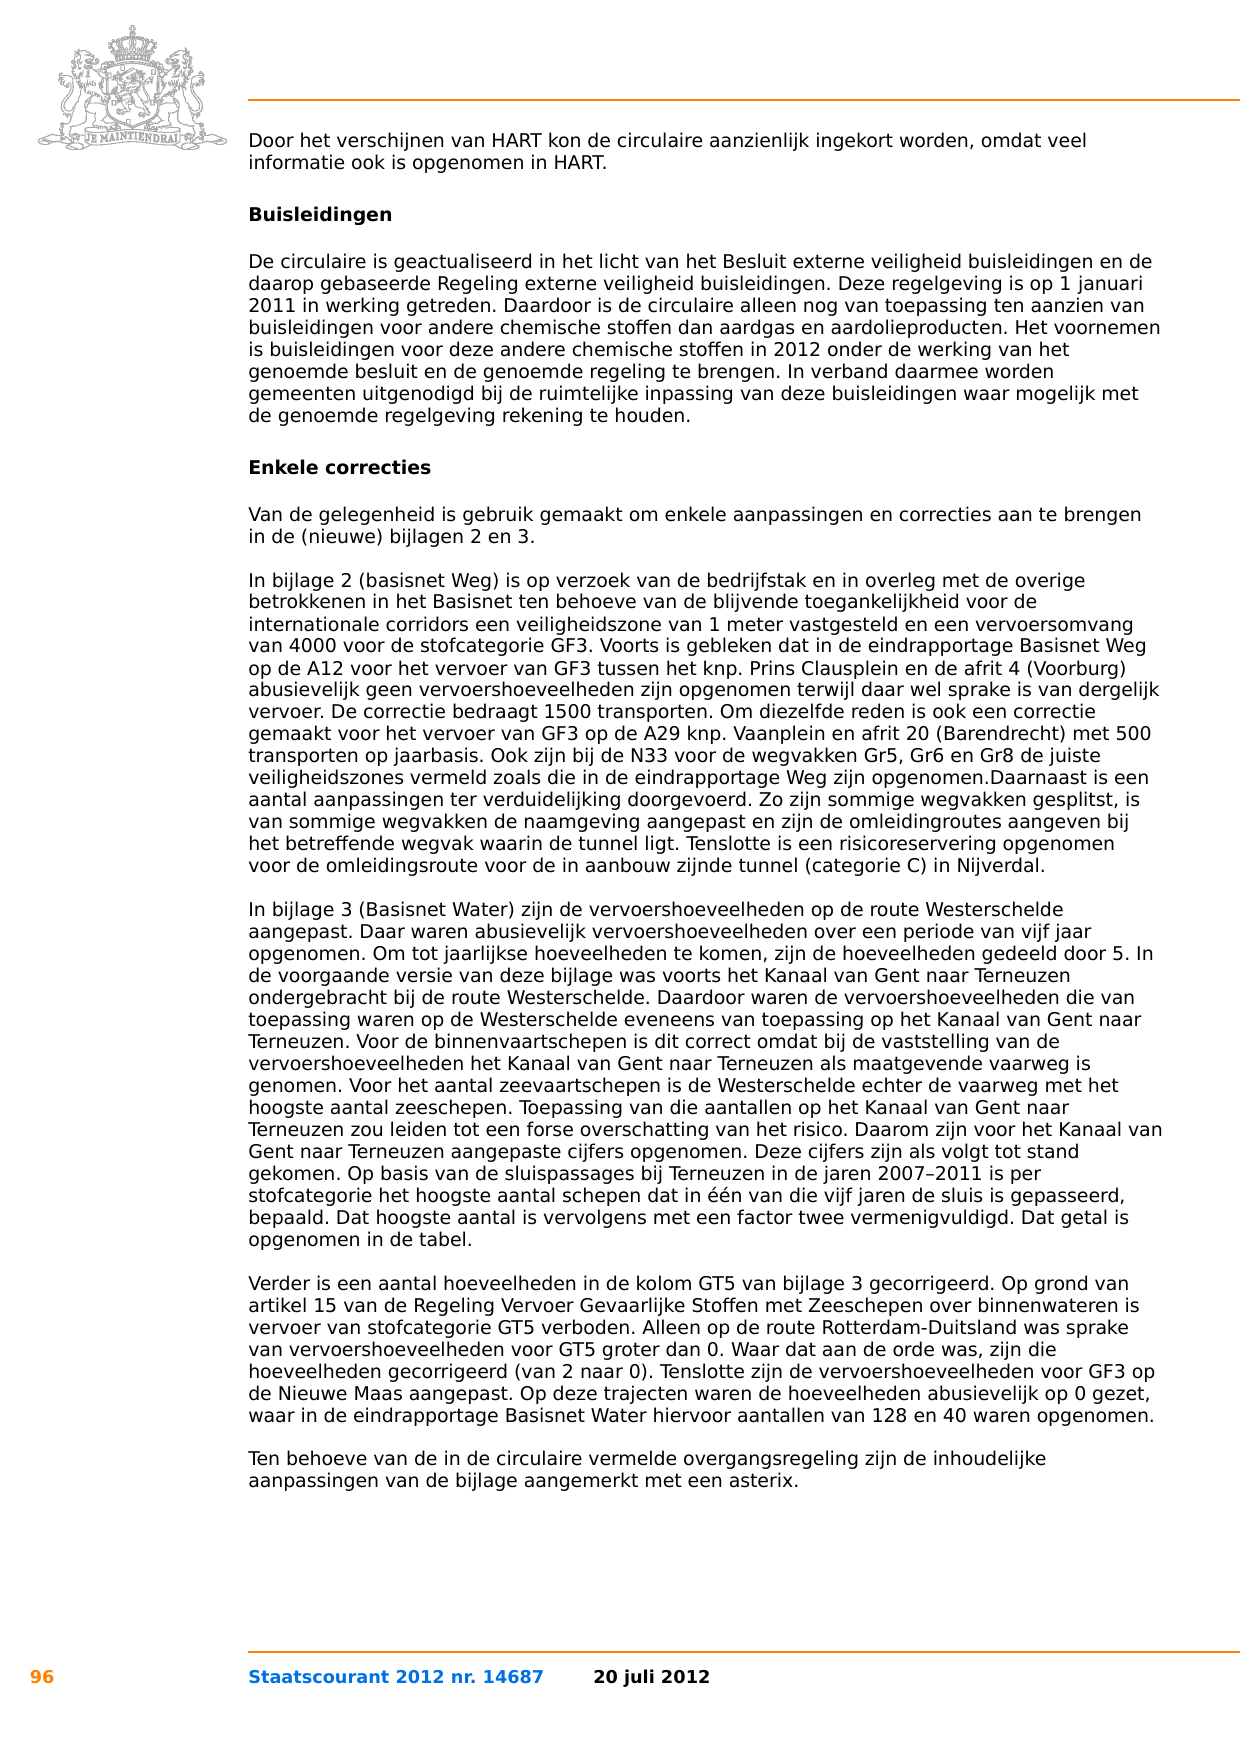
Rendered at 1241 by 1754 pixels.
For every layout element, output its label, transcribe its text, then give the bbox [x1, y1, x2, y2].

text Door het verschijnen van HART kon de circulaire aanzienlijk ingekort worden, omdat veel informatie ook is opgenomen in HART. [248, 130, 1163, 174]
text In bijlage 3 (Basisnet Water) zijn de vervoershoeveelheden op de route Westerschelde aangepast. Daar waren abusievelijk vervoershoeveelheden over een periode van vijf jaar opgenomen. Om tot jaarlijkse hoeveelheden te komen, zijn de hoeveelheden gedeeld door 5. In de voorgaande versie van deze bijlage was voorts het Kanaal van Gent naar Terneuzen ondergebracht bij de route Westerschelde. Daardoor waren de vervoershoeveelheden die van toepassing waren op de Westerschelde eveneens van toepassing op het Kanaal van Gent naar Terneuzen. Voor de binnenvaartschepen is dit correct omdat bij de vaststelling van de vervoershoeveelheden het Kanaal van Gent naar Terneuzen als maatgevende vaarweg is genomen. Voor het aantal zeevaartschepen is de Westerschelde echter de vaarweg met het hoogste aantal zeeschepen. Toepassing van die aantallen op het Kanaal van Gent naar Terneuzen zou leiden tot een forse overschatting van het risico. Daarom zijn voor het Kanaal van Gent naar Terneuzen aangepaste cijfers opgenomen. Deze cijfers zijn als volgt tot stand gekomen. Op basis van de sluispassages bij Terneuzen in de jaren 2007–2011 is per stofcategorie het hoogste aantal schepen dat in één van die vijf jaren de sluis is gepasseerd, bepaald. Dat hoogste aantal is vervolgens met een factor twee vermenigvuldigd. Dat getal is opgenomen in de tabel. [248, 899, 1163, 1251]
text In bijlage 2 (basisnet Weg) is op verzoek van de bedrijfstak en in overleg met de overige betrokkenen in het Basisnet ten behoeve van de blijvende toegankelijkheid voor de internationale corridors een veiligheidszone van 1 meter vastgesteld en een vervoersomvang van 4000 voor de stofcategorie GF3. Voorts is gebleken dat in de eindrapportage Basisnet Weg op de A12 voor het vervoer van GF3 tussen het knp. Prins Clausplein en de afrit 4 (Voorburg) abusievelijk geen vervoershoeveelheden zijn opgenomen terwijl daar wel sprake is van dergelijk vervoer. De correctie bedraagt 1500 transporten. Om diezelfde reden is ook een correctie gemaakt voor het vervoer van GF3 op de A29 knp. Vaanplein en afrit 20 (Barendrecht) met 500 transporten op jaarbasis. Ook zijn bij de N33 voor de wegvakken Gr5, Gr6 en Gr8 de juiste veiligheidszones vermeld zoals die in de eindrapportage Weg zijn opgenomen.Daarnaast is een aantal aanpassingen ter verduidelijking doorgevoerd. Zo zijn sommige wegvakken gesplitst, is van sommige wegvakken de naamgeving aangepast en zijn de omleidingroutes aangeven bij het betreffende wegvak waarin de tunnel ligt. Tenslotte is een risicoreservering opgenomen voor de omleidingsroute voor de in aanbouw zijnde tunnel (categorie C) in Nijverdal. [248, 569, 1163, 877]
subtitle Buisleidingen [248, 204, 1163, 226]
picture [38, 25, 227, 150]
text Verder is een aantal hoeveelheden in de kolom GT5 van bijlage 3 gecorrigeerd. Op grond van artikel 15 van de Regeling Vervoer Gevaarlijke Stoffen met Zeeschepen over binnenwateren is vervoer van stofcategorie GT5 verboden. Alleen op de route Rotterdam-Duitsland was sprake van vervoershoeveelheden voor GT5 groter dan 0. Waar dat aan de orde was, zijn die hoeveelheden gecorrigeerd (van 2 naar 0). Tenslotte zijn de vervoershoeveelheden voor GF3 op de Nieuwe Maas aangepast. Op deze trajecten waren de hoeveelheden abusievelijk op 0 gezet, waar in de eindrapportage Basisnet Water hiervoor aantallen van 128 en 40 waren opgenomen. [248, 1273, 1163, 1426]
text De circulaire is geactualiseerd in het licht van het Besluit externe veiligheid buisleidingen en de daarop gebaseerde Regeling externe veiligheid buisleidingen. Deze regelgeving is op 1 januari 2011 in werking getreden. Daardoor is de circulaire alleen nog van toepassing ten aanzien van buisleidingen voor andere chemische stoffen dan aardgas en aardolieproducten. Het voornemen is buisleidingen voor deze andere chemische stoffen in 2012 onder de werking van het genoemde besluit en de genoemde regeling te brengen. In verband daarmee worden gemeenten uitgenodigd bij de ruimtelijke inpassing van deze buisleidingen waar mogelijk met de genoemde regelgeving rekening te houden. [248, 251, 1163, 427]
text Ten behoeve van de in de circulaire vermelde overgangsregeling zijn de inhoudelijke aanpassingen van de bijlage aangemerkt met een asterix. [248, 1448, 1163, 1492]
text Van de gelegenheid is gebruik gemaakt om enkele aanpassingen en correcties aan te brengen in de (nieuwe) bijlagen 2 en 3. [248, 504, 1163, 548]
subtitle Enkele correcties [248, 457, 1163, 479]
